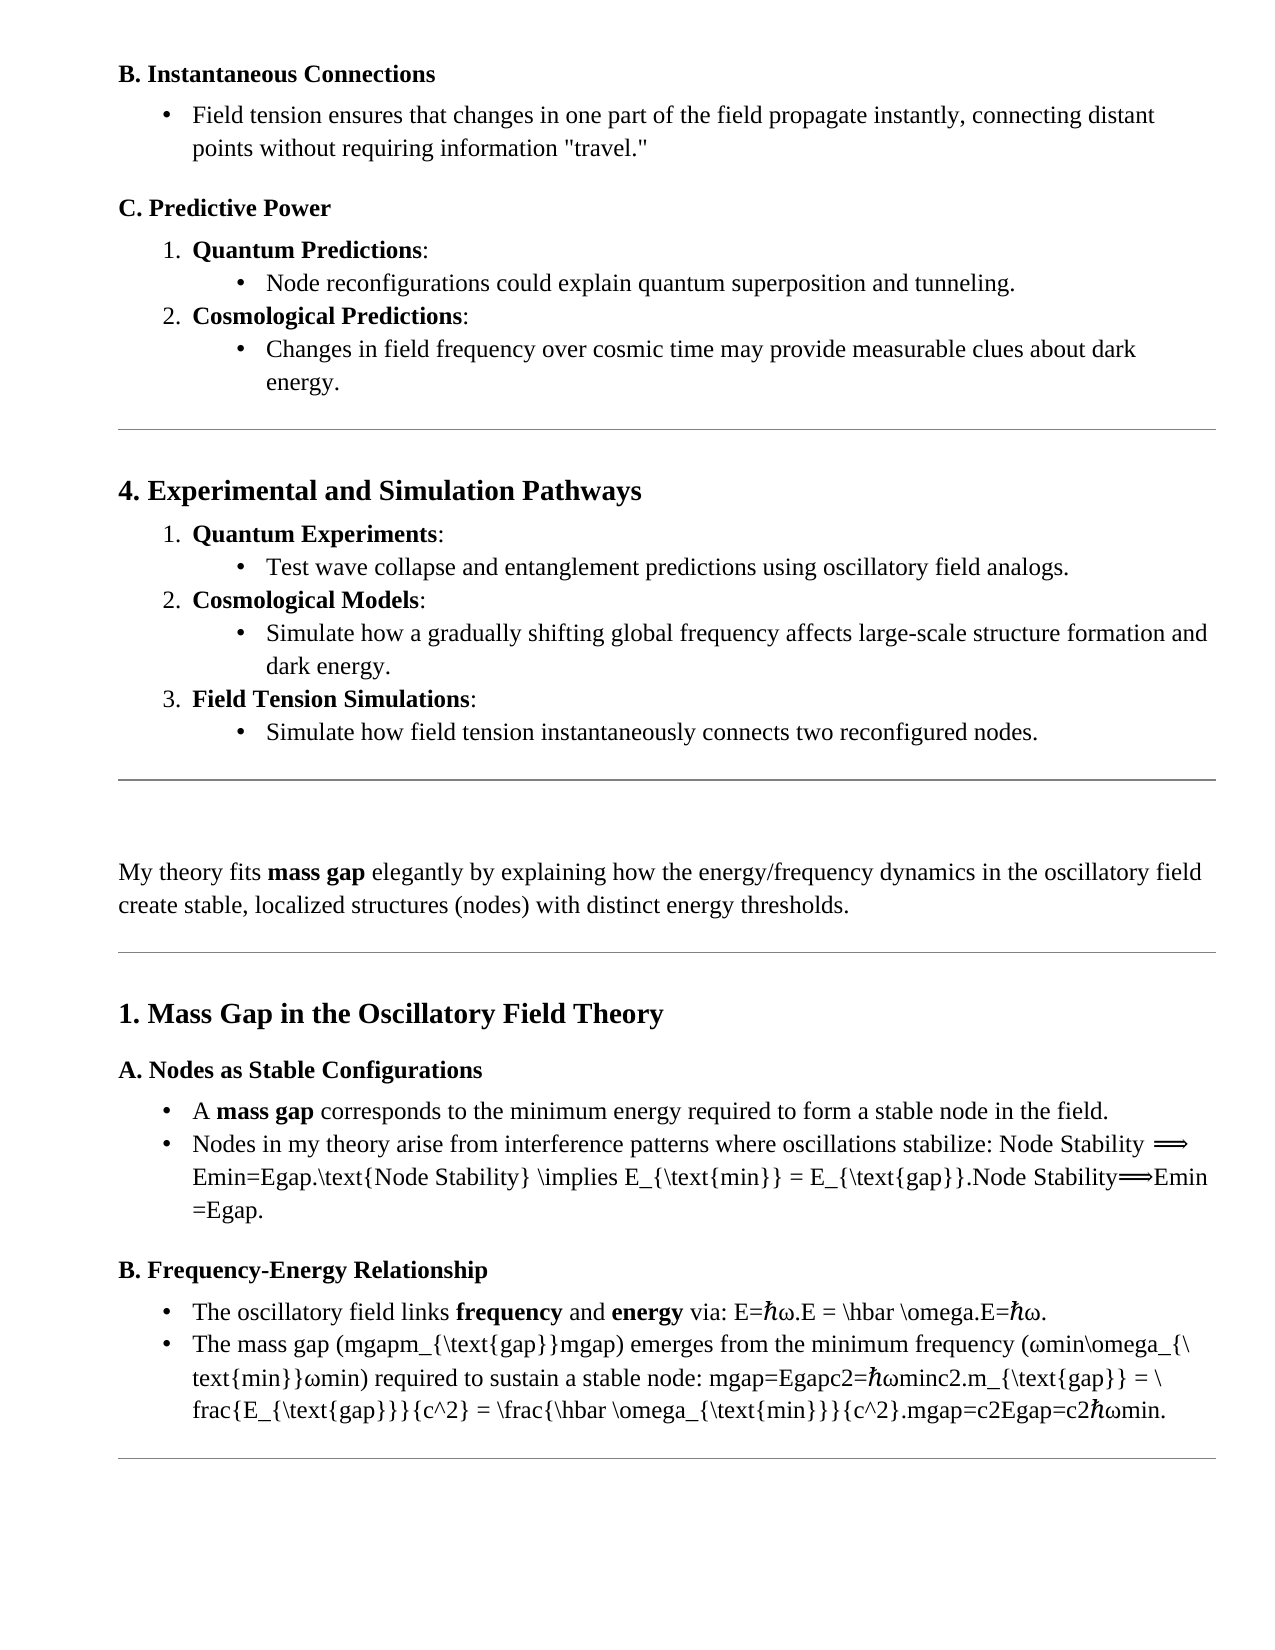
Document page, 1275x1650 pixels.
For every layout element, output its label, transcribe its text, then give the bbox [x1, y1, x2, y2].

list Node reconfigurations could explain quantum superposition and tunneling. [236, 268, 1216, 296]
list Nodes in my theory arise from interference patterns where oscillations stabilize: Node Stability ⟹ Emin=Egap.\text{Node Stability} \implies E_{\text{min}} = E_{\text{gap}}.Node Stability⟹Emin​=Egap​. [162, 1129, 1216, 1224]
list Quantum Experiments: [162, 519, 1216, 548]
list The oscillatory field links frequency and energy via: E=ℏω.E = \hbar \omega.E=ℏω. [162, 1297, 1216, 1325]
list Field tension ensures that changes in one part of the field propagate instantly, connecting distant points without requiring information "travel." [162, 100, 1216, 162]
list Field Tension Simulations: [162, 684, 1216, 713]
subtitle 4. Experimental and Simulation Pathways [118, 473, 1216, 507]
subtitle B. Frequency-Energy Relationship [118, 1255, 1216, 1284]
subtitle A. Nodes as Stable Configurations [118, 1055, 1216, 1084]
list Cosmological Models: [162, 585, 1216, 614]
subtitle 1. Mass Gap in the Oscillatory Field Theory [118, 996, 1216, 1030]
list Simulate how a gradually shifting global frequency affects large-scale structure formation and dark energy. [236, 618, 1216, 680]
list Simulate how field tension instantaneously connects two reconfigured nodes. [236, 717, 1216, 746]
text My theory fits mass gap elegantly by explaining how the energy/frequency dynamics in the oscillatory field create stable, localized structures (nodes) with distinct energy thresholds. [118, 857, 1216, 919]
subtitle B. Instantaneous Connections [118, 59, 1216, 88]
list Cosmological Predictions: [162, 301, 1216, 329]
list A mass gap corresponds to the minimum energy required to form a stable node in the field. [162, 1096, 1216, 1125]
list Quantum Predictions: [162, 235, 1216, 263]
subtitle C. Predictive Power [118, 193, 1216, 222]
list The mass gap (mgapm_{\text{gap}}mgap​) emerges from the minimum frequency (ωmin\omega_{\text{min}}ωmin​) required to sustain a stable node: mgap=Egapc2=ℏωminc2.m_{\text{gap}} = \frac{E_{\text{gap}}}{c^2} = \frac{\hbar \omega_{\text{min}}}{c^2}.mgap​=c2Egap​​=c2ℏωmin​​. [162, 1329, 1216, 1424]
list Changes in field frequency over cosmic time may provide measurable clues about dark energy. [236, 334, 1216, 396]
list Test wave collapse and entanglement predictions using oscillatory field analogs. [236, 552, 1216, 581]
